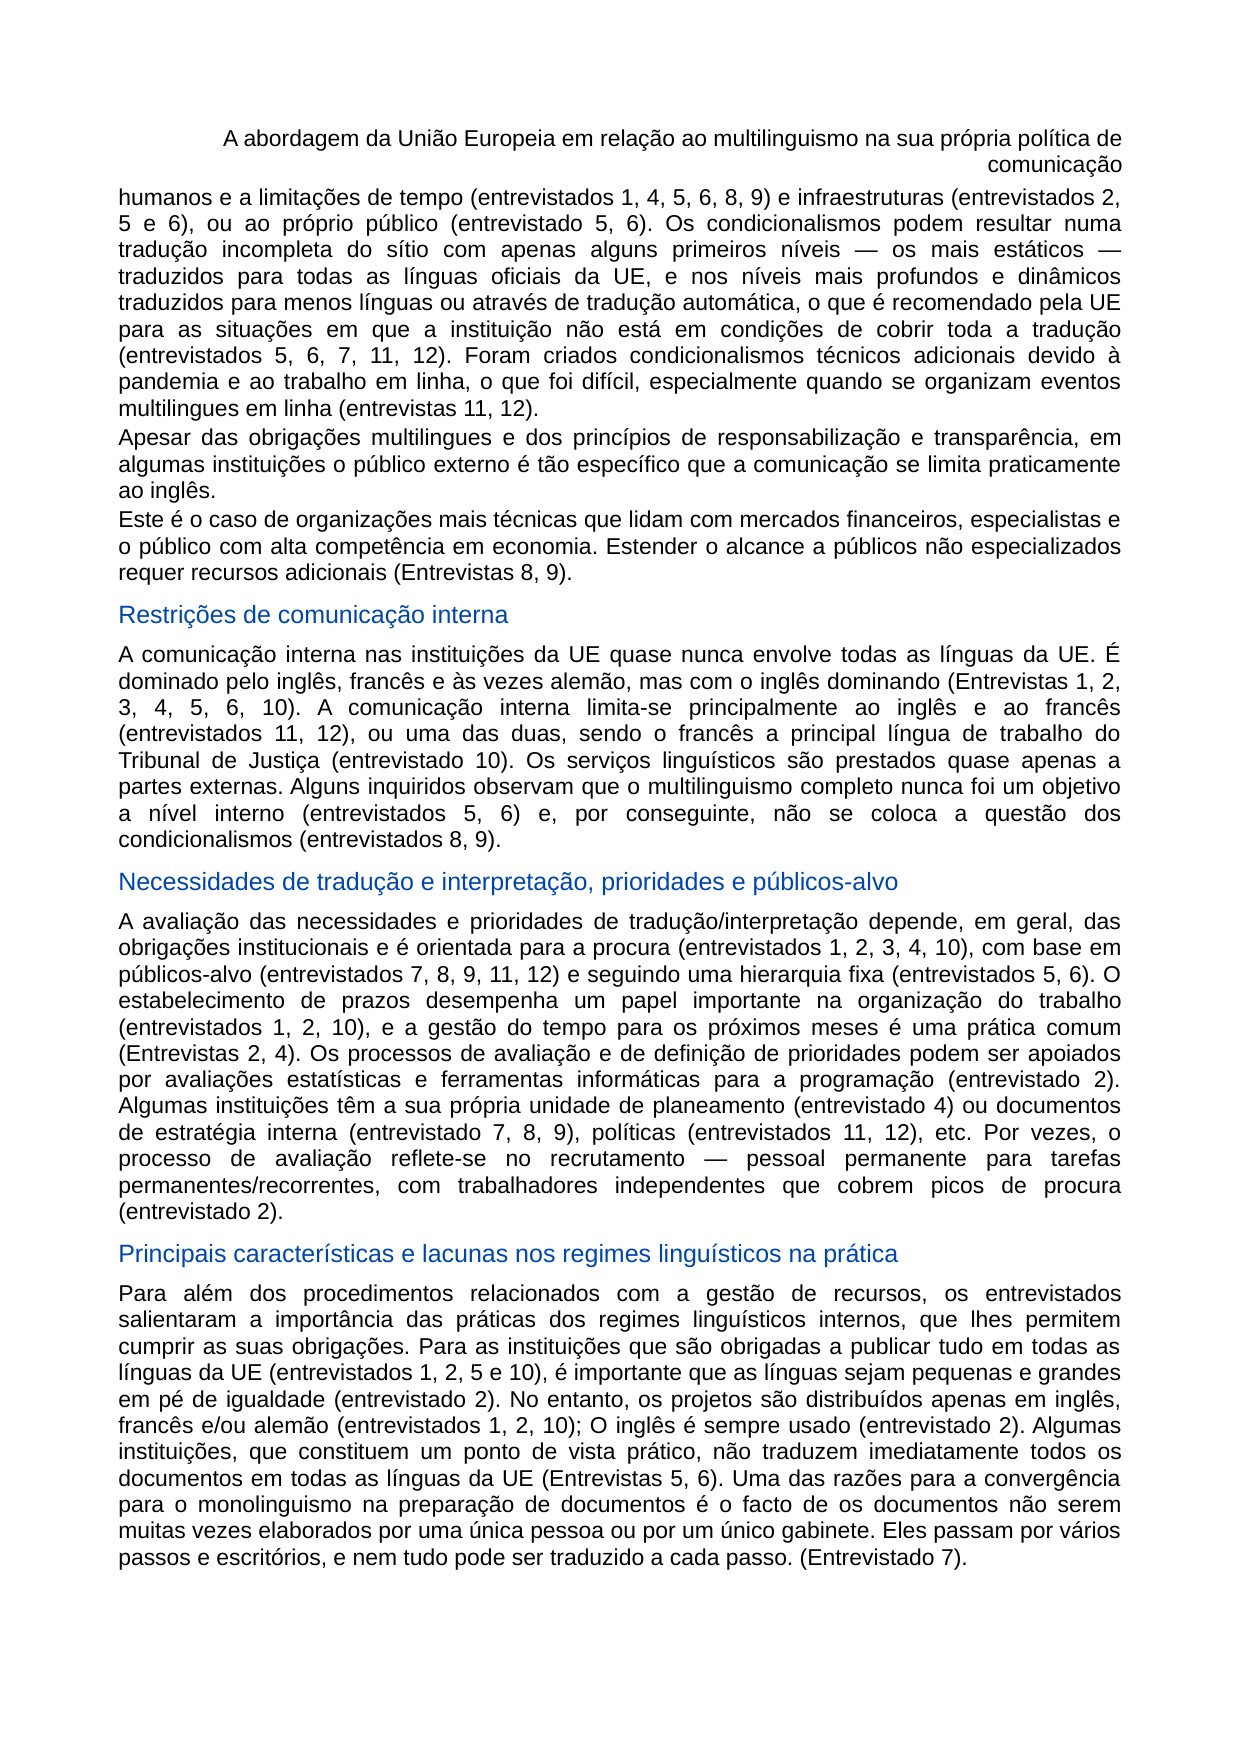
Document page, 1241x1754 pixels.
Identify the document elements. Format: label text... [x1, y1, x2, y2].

text humanos e a limitações de tempo (entrevistados 1, 4, 5, 6, 8, 9) e infraestruturas (entrevistados 2, 5 e 6), ou ao próprio público (entrevistado 5, 6). Os condicionalismos podem resultar numa tradução incompleta do sítio com apenas alguns primeiros níveis — os mais estáticos — traduzidos para todas as línguas oficiais da UE, e nos níveis mais profundos e dinâmicos traduzidos para menos línguas ou através de tradução automática, o que é recomendado pela UE para as situações em que a instituição não está em condições de cobrir toda a tradução (entrevistados 5, 6, 7, 11, 12). Foram criados condicionalismos técnicos adicionais devido à pandemia e ao trabalho em linha, o que foi difícil, especialmente quando se organizam eventos multilingues em linha (entrevistas 11, 12). [118, 184, 1122, 421]
subtitle Restrições de comunicação interna [118, 600, 1122, 629]
subtitle Necessidades de tradução e interpretação, prioridades e públicos-alvo [118, 867, 1122, 896]
text Este é o caso de organizações mais técnicas que lidam com mercados financeiros, especialistas e o público com alta competência em economia. Estender o alcance a públicos não especializados requer recursos adicionais (Entrevistas 8, 9). [118, 506, 1122, 586]
text A avaliação das necessidades e prioridades de tradução/interpretação depende, em geral, das obrigações institucionais e é orientada para a procura (entrevistados 1, 2, 3, 4, 10), com base em públicos-alvo (entrevistados 7, 8, 9, 11, 12) e seguindo uma hierarquia fixa (entrevistados 5, 6). O estabelecimento de prazos desempenha um papel importante na organização do trabalho (entrevistados 1, 2, 10), e a gestão do tempo para os próximos meses é uma prática comum (Entrevistas 2, 4). Os processos de avaliação e de definição de prioridades podem ser apoiados por avaliações estatísticas e ferramentas informáticas para a programação (entrevistado 2). Algumas instituições têm a sua própria unidade de planeamento (entrevistado 4) ou documentos de estratégia interna (entrevistado 7, 8, 9), políticas (entrevistados 11, 12), etc. Por vezes, o processo de avaliação reflete-se no recrutamento — pessoal permanente para tarefas permanentes/recorrentes, com trabalhadores independentes que cobrem picos de procura (entrevistado 2). [118, 908, 1122, 1224]
text A comunicação interna nas instituições da UE quase nunca envolve todas as línguas da UE. É dominado pelo inglês, francês e às vezes alemão, mas com o inglês dominando (Entrevistas 1, 2, 3, 4, 5, 6, 10). A comunicação interna limita-se principalmente ao inglês e ao francês (entrevistados 11, 12), ou uma das duas, sendo o francês a principal língua de trabalho do Tribunal de Justiça (entrevistado 10). Os serviços linguísticos são prestados quase apenas a partes externas. Alguns inquiridos observam que o multilinguismo completo nunca foi um objetivo a nível interno (entrevistados 5, 6) e, por conseguinte, não se coloca a questão dos condicionalismos (entrevistados 8, 9). [118, 641, 1122, 852]
subtitle Principais características e lacunas nos regimes linguísticos na prática [118, 1239, 1122, 1268]
text Apesar das obrigações multilingues e dos princípios de responsabilização e transparência, em algumas instituições o público externo é tão específico que a comunicação se limita praticamente ao inglês. [118, 424, 1122, 503]
text Para além dos procedimentos relacionados com a gestão de recursos, os entrevistados salientaram a importância das práticas dos regimes linguísticos internos, que lhes permitem cumprir as suas obrigações. Para as instituições que são obrigadas a publicar tudo em todas as línguas da UE (entrevistados 1, 2, 5 e 10), é importante que as línguas sejam pequenas e grandes em pé de igualdade (entrevistado 2). No entanto, os projetos são distribuídos apenas em inglês, francês e/ou alemão (entrevistados 1, 2, 10); O inglês é sempre usado (entrevistado 2). Algumas instituições, que constituem um ponto de vista prático, não traduzem imediatamente todos os documentos em todas as línguas da UE (Entrevistas 5, 6). Uma das razões para a convergência para o monolinguismo na preparação de documentos é o facto de os documentos não serem muitas vezes elaborados por uma única pessoa ou por um único gabinete. Eles passam por vários passos e escritórios, e nem tudo pode ser traduzido a cada passo. (Entrevistado 7). [118, 1280, 1122, 1570]
